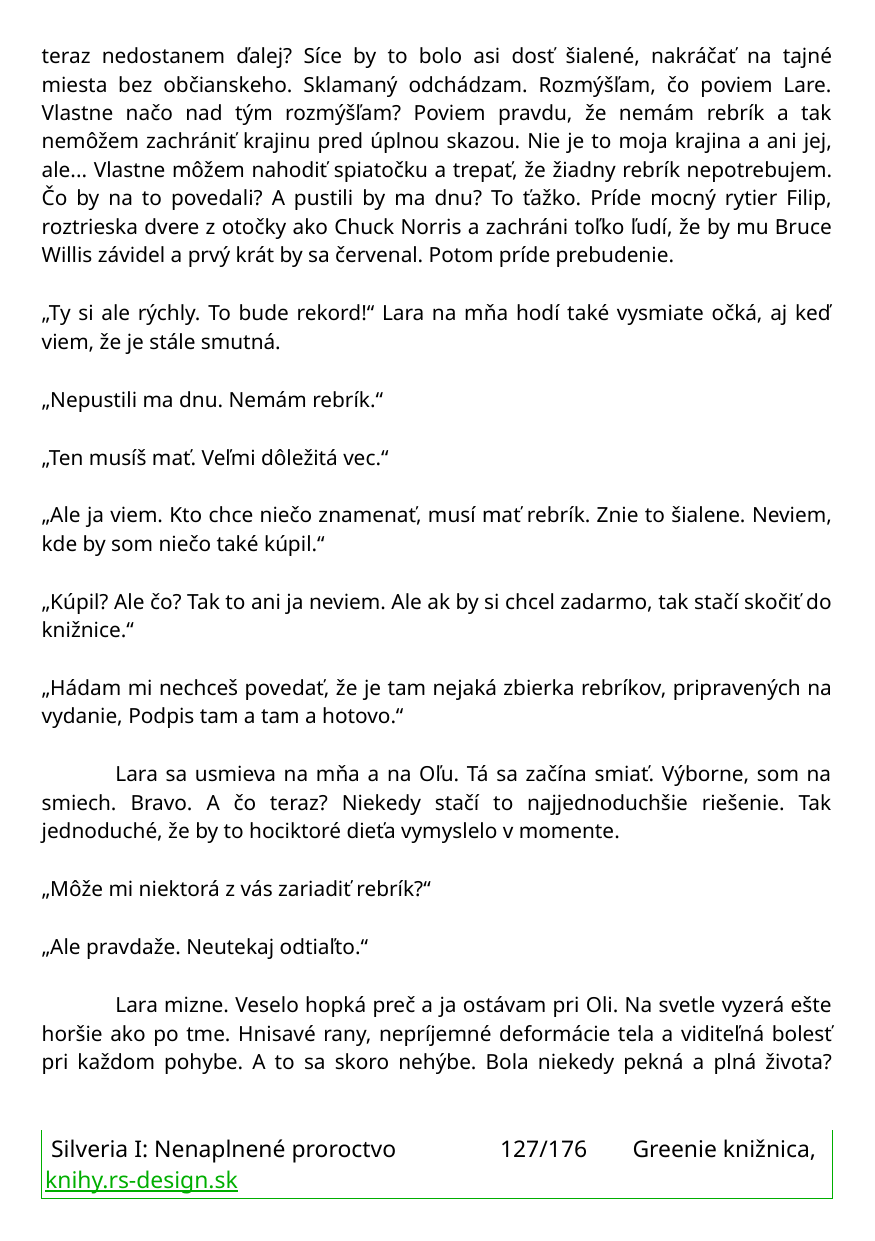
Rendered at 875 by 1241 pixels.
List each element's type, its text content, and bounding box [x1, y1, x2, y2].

text „Nepustili ma dnu. Nemám rebrík.“ [41, 385, 833, 413]
text „Ty si ale rýchly. To bude rekord!“ Lara na mňa hodí také vysmiate očká, aj keď viem, že je stále smutná. [41, 298, 833, 355]
text Lara sa usmieva na mňa a na Oľu. Tá sa začína smiať. Výborne, som na smiech. Bravo. A čo teraz? Niekedy stačí to najjednoduchšie riešenie. Tak jednoduché, že by to hociktoré dieťa vymyslelo v momente. [41, 759, 833, 845]
text „Ten musíš mať. Veľmi dôležitá vec.“ [41, 443, 833, 471]
text „Môže mi niektorá z vás zariadiť rebrík?“ [41, 874, 833, 903]
text „Ale pravdaže. Neutekaj odtiaľto.“ [41, 932, 833, 961]
text „Ale ja viem. Kto chce niečo znamenať, musí mať rebrík. Znie to šialene. Neviem, kde by som niečo také kúpil.“ [41, 501, 833, 557]
text „Hádam mi nechceš povedať, že je tam nejaká zbierka rebríkov, pripravených na vydanie, Podpis tam a tam a hotovo.“ [41, 673, 833, 730]
text teraz nedostanem ďalej? Síce by to bolo asi dosť šialené, nakráčať na tajné miesta bez občianskeho. Sklamaný odchádzam. Rozmýšľam, čo poviem Lare. Vlastne načo nad tým rozmýšľam? Poviem pravdu, že nemám rebrík a tak nemôžem zachrániť krajinu pred úplnou skazou. Nie je to moja krajina a ani jej, ale... Vlastne môžem nahodiť spiatočku a trepať, že žiadny rebrík nepotrebujem. Čo by na to povedali? A pustili by ma dnu? To ťažko. Príde mocný rytier Filip, roztrieska dvere z otočky ako Chuck Norris a zachráni toľko ľudí, že by mu Bruce Willis závidel a prvý krát by sa červenal. Potom príde prebudenie. [41, 41, 833, 269]
text Lara mizne. Veselo hopká preč a ja ostávam pri Oli. Na svetle vyzerá ešte horšie ako po tme. Hnisavé rany, nepríjemné deformácie tela a viditeľná bolesť pri každom pohybe. A to sa skoro nehýbe. Bola niekedy pekná a plná života? [41, 990, 833, 1076]
text „Kúpil? Ale čo? Tak to ani ja neviem. Ale ak by si chcel zadarmo, tak stačí skočiť do knižnice.“ [41, 587, 833, 644]
